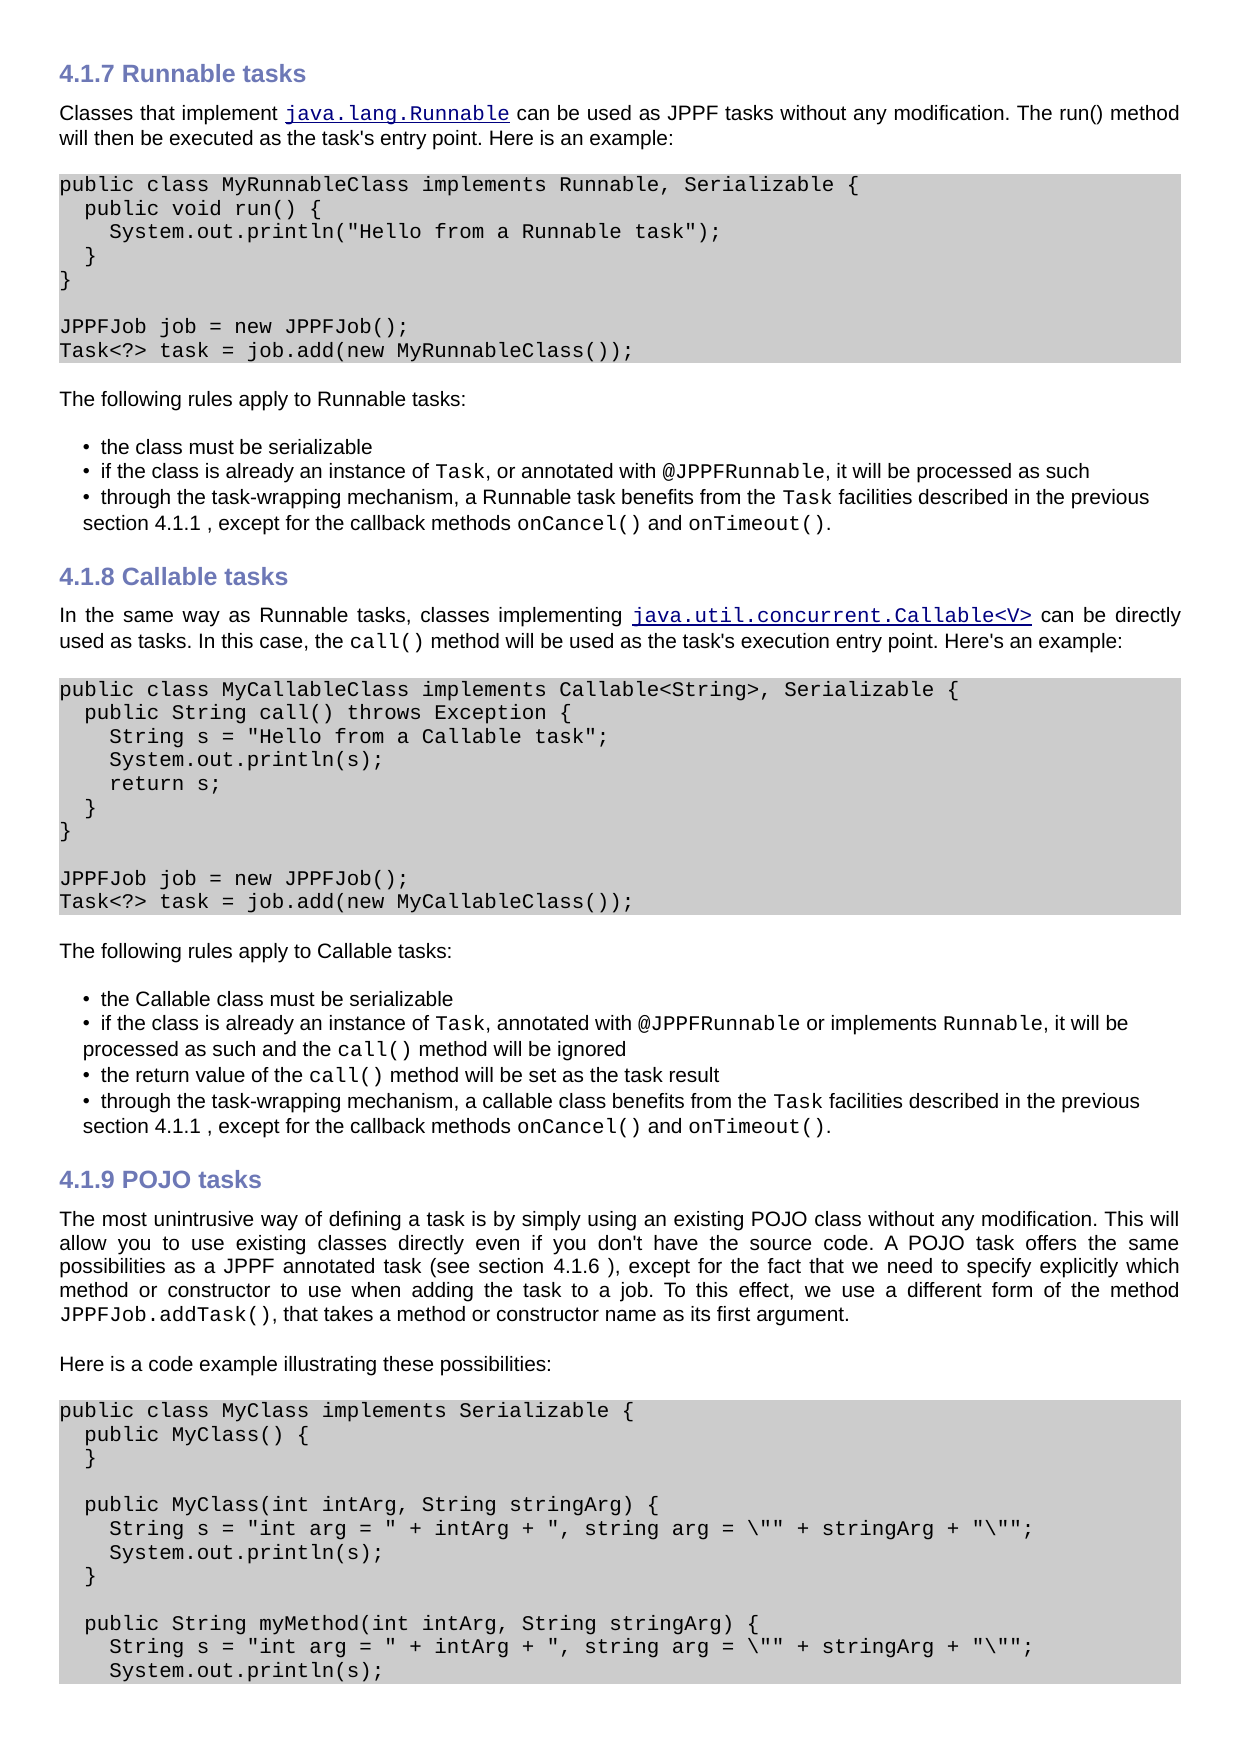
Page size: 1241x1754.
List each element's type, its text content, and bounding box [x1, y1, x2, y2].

list the return value of the call() method will be set as the task result [83, 1063, 1181, 1088]
text System.out.println(s); [59, 749, 1181, 773]
list the class must be serializable [83, 435, 1181, 459]
text In the same way as Runnable tasks, classes implementing java.util.concurrent.Callable<V> can be directly used as tasks. In this case, the call() method will be used as the task's execution entry point. Here's an example: [59, 603, 1181, 654]
text } [59, 269, 1181, 292]
text Here is a code example illustrating these possibilities: [59, 1352, 1181, 1376]
text Classes that implement java.lang.Runnable can be used as JPPF tasks without any modification. The run() method will then be executed as the task's entry point. Here is an example: [59, 100, 1181, 150]
text public class MyClass implements Serializable { [59, 1400, 1181, 1423]
list through the task-wrapping mechanism, a callable class benefits from the Task facilities described in the previous section 4.1.1, except for the callback methods onCancel() and onTimeout(). [83, 1088, 1181, 1140]
text public String myMethod(int intArg, String stringArg) { [59, 1613, 1181, 1636]
text JPPFJob job = new JPPFJob(); [59, 868, 1181, 891]
text JPPFJob job = new JPPFJob(); [59, 316, 1181, 339]
text } [59, 1447, 1181, 1471]
text } [59, 820, 1181, 844]
text } [59, 1565, 1181, 1589]
text public String call() throws Exception { [59, 702, 1181, 726]
subtitle Runnable tasks [59, 59, 1181, 88]
text String s = "Hello from a Callable task"; [59, 726, 1181, 749]
text Task<?> task = job.add(new MyCallableClass()); [59, 891, 1181, 915]
text Task<?> task = job.add(new MyRunnableClass()); [59, 339, 1181, 363]
text public class MyRunnableClass implements Runnable, Serializable { [59, 174, 1181, 198]
text public MyClass() { [59, 1423, 1181, 1447]
text System.out.println(s); [59, 1660, 1181, 1684]
text public class MyCallableClass implements Callable<String>, Serializable { [59, 678, 1181, 702]
text } [59, 797, 1181, 820]
text String s = "int arg = " + intArg + ", string arg = \"" + stringArg + "\""; [59, 1518, 1181, 1542]
text } [59, 245, 1181, 269]
subtitle Callable tasks [59, 562, 1181, 590]
text The most unintrusive way of defining a task is by simply using an existing POJO class without any modification. This will allow you to use existing classes directly even if you don't have the source code. A POJO task offers the same possibilities as a JPPF annotated task (see section 4.1.6), except for the fact that we need to specify explicitly which method or constructor to use when adding the task to a job. To this effect, we use a different form of the method JPPFJob.addTask(), that takes a method or constructor name as its first argument. [59, 1206, 1181, 1328]
text return s; [59, 773, 1181, 797]
text System.out.println("Hello from a Runnable task"); [59, 221, 1181, 245]
list if the class is already an instance of Task, annotated with @JPPFRunnable or implements Runnable, it will be processed as such and the call() method will be ignored [83, 1011, 1181, 1063]
text The following rules apply to Callable tasks: [59, 939, 1181, 963]
text public void run() { [59, 198, 1181, 221]
text public MyClass(int intArg, String stringArg) { [59, 1494, 1181, 1518]
text System.out.println(s); [59, 1542, 1181, 1565]
list through the task-wrapping mechanism, a Runnable task benefits from the Task facilities described in the previous section 4.1.1, except for the callback methods onCancel() and onTimeout(). [83, 485, 1181, 537]
subtitle POJO tasks [59, 1165, 1181, 1194]
text String s = "int arg = " + intArg + ", string arg = \"" + stringArg + "\""; [59, 1636, 1181, 1660]
text The following rules apply to Runnable tasks: [59, 387, 1181, 411]
list the Callable class must be serializable [83, 987, 1181, 1011]
list if the class is already an instance of Task, or annotated with @JPPFRunnable, it will be processed as such [83, 459, 1181, 485]
